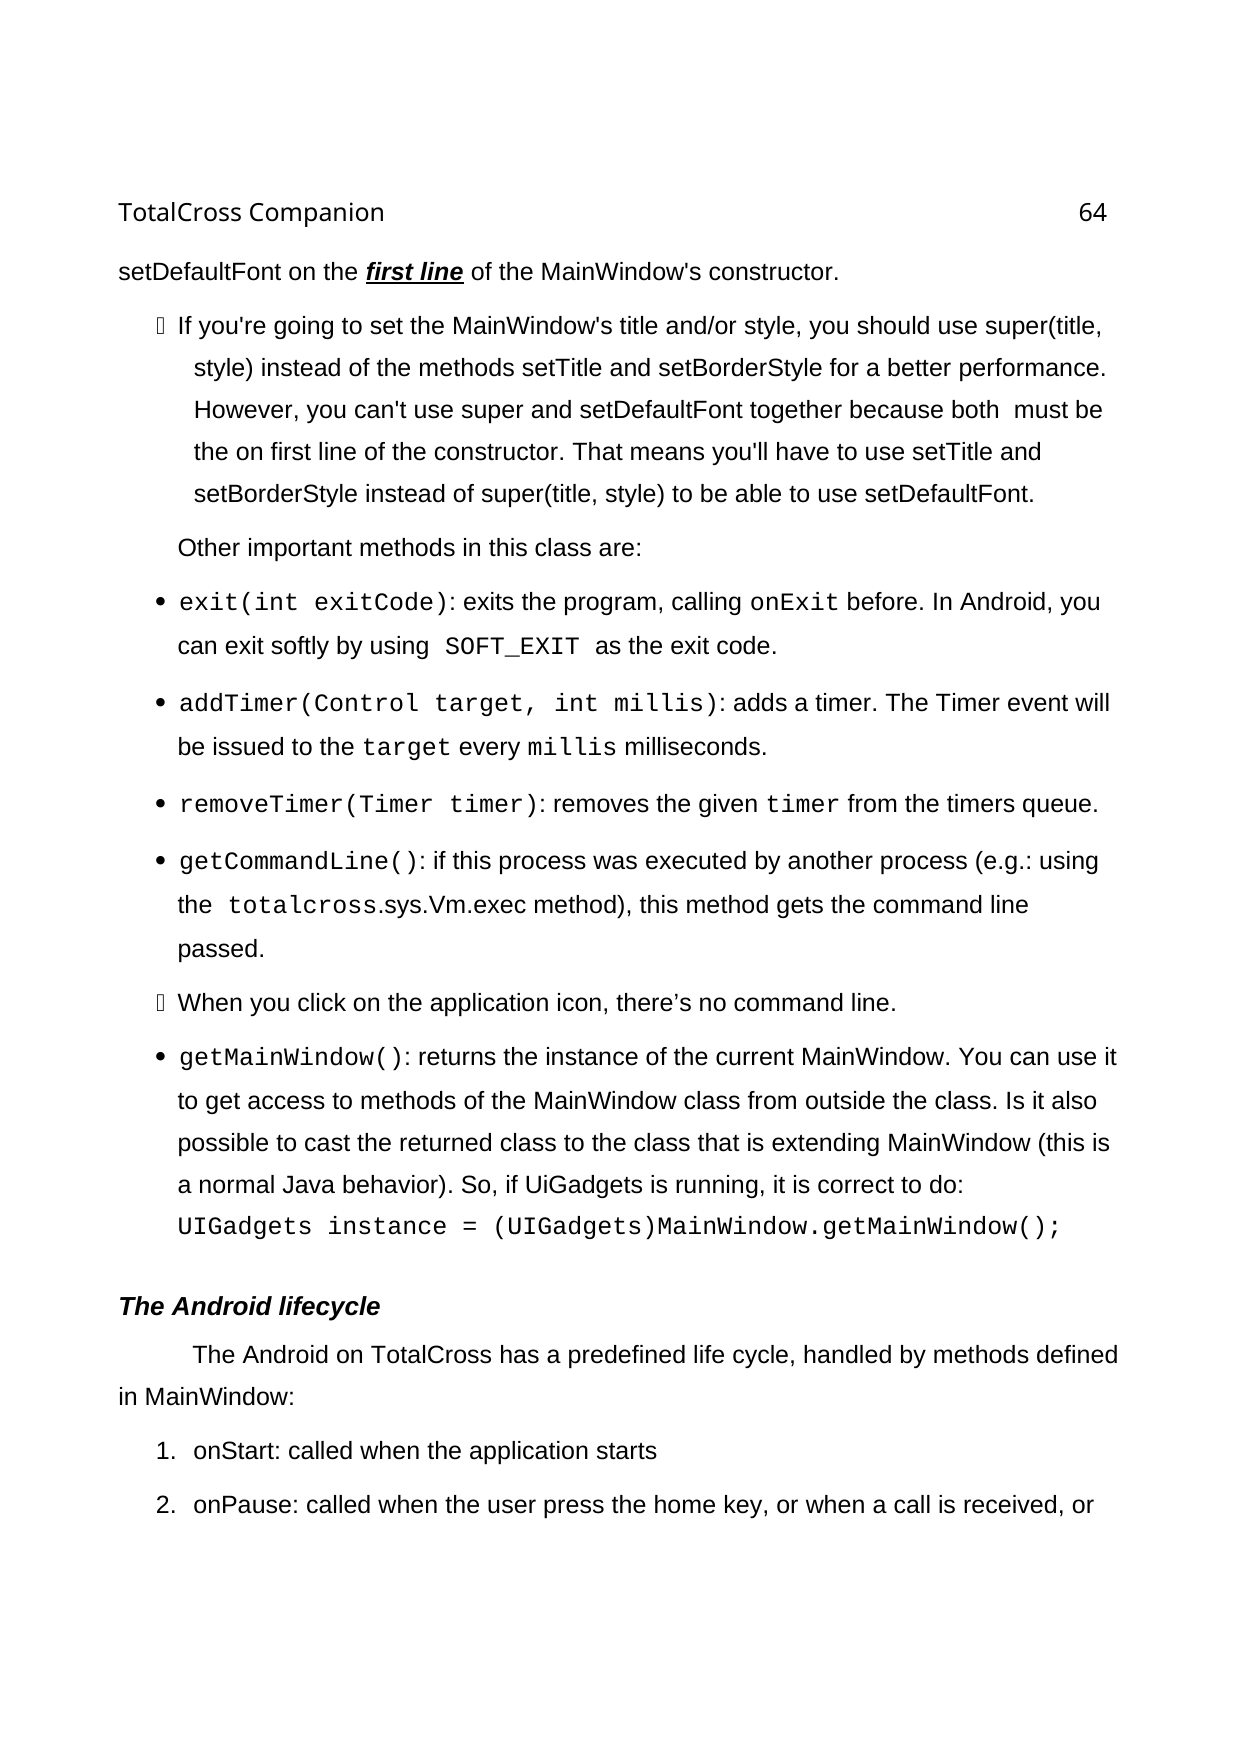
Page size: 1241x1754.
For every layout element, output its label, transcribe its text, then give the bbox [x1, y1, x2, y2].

text Other important methods in this class are: [118, 534, 1122, 562]
list removeTimer(Timer timer): removes the given timer from the timers queue. [156, 790, 1122, 820]
list When you click on the application icon, there’s no command line. [156, 989, 1122, 1017]
list If you're going to set the MainWindow's title and/or style, you should use super(title, style) instead of the methods setTitle and setBorderStyle for a better performance. However, you can't use super and setDefaultFont together because both must be the on first line of the constructor. That means you'll have to use setTitle and setBorderStyle instead of super(title, style) to be able to use setDefaultFont. [156, 312, 1122, 508]
text setDefaultFont on the first line of the MainWindow's constructor. [118, 258, 1122, 286]
list onPause: called when the user press the home key, or when a call is received, or [156, 1491, 1122, 1519]
text The Android on TotalCross has a predefined life cycle, handled by methods defined in MainWindow: [118, 1341, 1122, 1411]
subtitle The Android lifecycle [118, 1291, 1122, 1320]
list exit(int exitCode): exits the program, calling onExit before. In Android, you can exit softly by using SOFT_EXIT as the exit code. [156, 588, 1122, 662]
list addTimer(Control target, int millis): adds a timer. The Timer event will be issued to the target every millis milliseconds. [156, 689, 1122, 763]
list getMainWindow(): returns the instance of the current MainWindow. You can use it to get access to methods of the MainWindow class from outside the class. Is it also possible to cast the returned class to the class that is extending MainWindow (this is a normal Java behavior). So, if UiGadgets is running, it is correct to do: UIGadgets instance = (UIGadgets)MainWindow.getMainWindow(); [156, 1043, 1122, 1242]
list onStart: called when the application starts [156, 1437, 1122, 1465]
list getCommandLine(): if this process was executed by another process (e.g.: using the totalcross.sys.Vm.exec method), this method gets the command line passed. [156, 847, 1122, 963]
